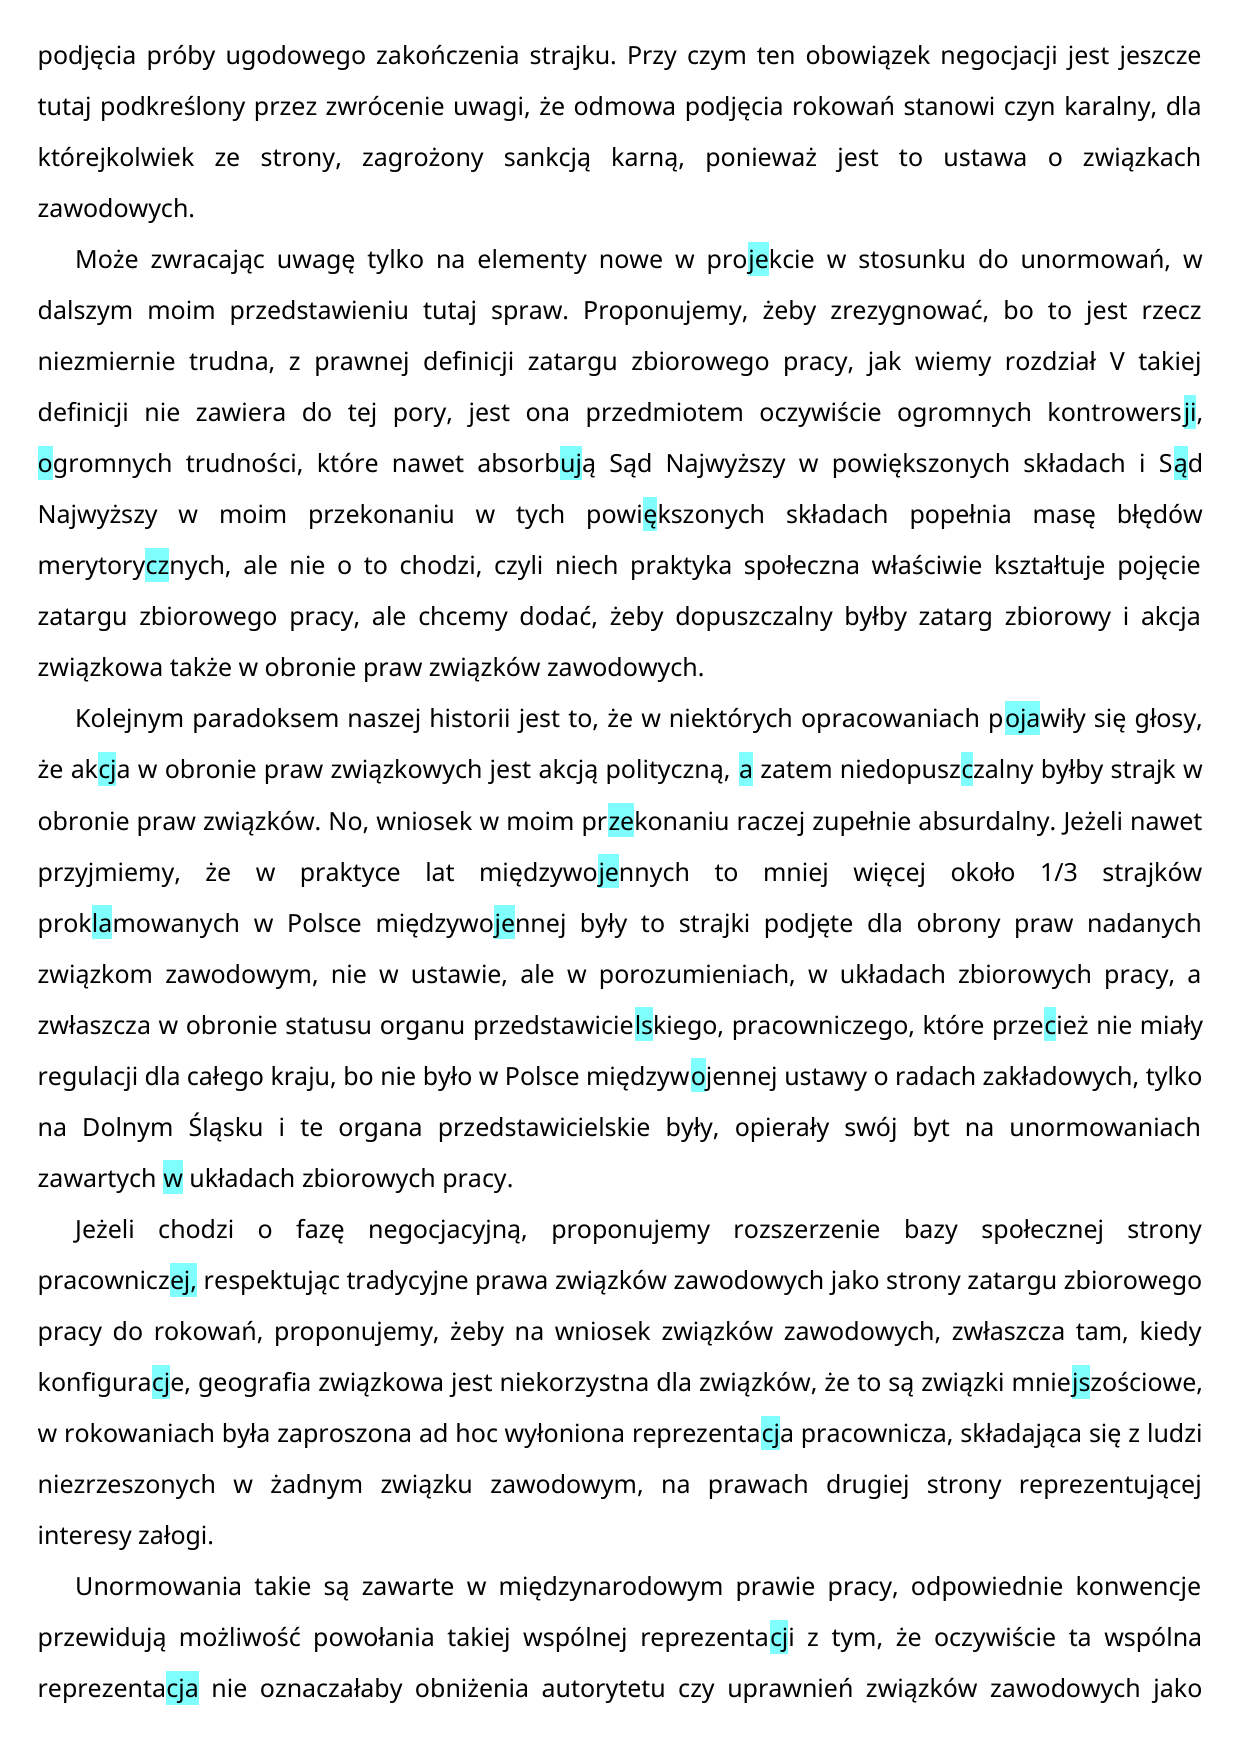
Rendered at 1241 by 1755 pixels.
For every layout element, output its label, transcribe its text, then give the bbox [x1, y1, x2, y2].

text podjęcia próby ugodowego zakończenia strajku. Przy czym ten obowiązek negocjacji jest jeszcze tutaj podkreślony przez zwrócenie uwagi, że odmowa podjęcia rokowań stanowi czyn karalny, dla którejkolwiek ze strony, zagrożony sankcją karną, ponieważ jest to ustawa o związkach zawodowych. [37, 37, 1203, 225]
text Unormowania takie są zawarte w międzynarodowym prawie pracy, odpowiednie konwencje przewidują możliwość powołania takiej wspólnej reprezentacji z tym, że oczywiście ta wspólna reprezentacja nie oznaczałaby obniżenia autorytetu czy uprawnień związków zawodowych jako [37, 1569, 1203, 1705]
text Jeżeli chodzi o fazę negocjacyjną, proponujemy rozszerzenie bazy społecznej strony pracowniczej, respektując tradycyjne prawa związków zawodowych jako strony zatargu zbiorowego pracy do rokowań, proponujemy, żeby na wniosek związków zawodowych, zwłaszcza tam, kiedy konfiguracje, geografia związkowa jest niekorzystna dla związków, że to są związki mniejszościowe, w rokowaniach była zaproszona ad hoc wyłoniona reprezentacja pracownicza, składająca się z ludzi niezrzeszonych w żadnym związku zawodowym, na prawach drugiej strony reprezentującej interesy załogi. [37, 1211, 1203, 1552]
text Może zwracając uwagę tylko na elementy nowe w projekcie w stosunku do unormowań, w dalszym moim przedstawieniu tutaj spraw. Proponujemy, żeby zrezygnować, bo to jest rzecz niezmiernie trudna, z prawnej definicji zatargu zbiorowego pracy, jak wiemy rozdział V takiej definicji nie zawiera do tej pory, jest ona przedmiotem oczywiście ogromnych kontrowersji, ogromnych trudności, które nawet absorbują Sąd Najwyższy w powiększonych składach i Sąd Najwyższy w moim przekonaniu w tych powiększonych składach popełnia masę błędów merytorycznych, ale nie o to chodzi, czyli niech praktyka społeczna właściwie kształtuje pojęcie zatargu zbiorowego pracy, ale chcemy dodać, żeby dopuszczalny byłby zatarg zbiorowy i akcja związkowa także w obronie praw związków zawodowych. [37, 242, 1203, 684]
text Kolejnym paradoksem naszej historii jest to, że w niektórych opracowaniach pojawiły się głosy, że akcja w obronie praw związkowych jest akcją polityczną, a zatem niedopuszczalny byłby strajk w obronie praw związków. No, wniosek w moim przekonaniu raczej zupełnie absurdalny. Jeżeli nawet przyjmiemy, że w praktyce lat międzywojennych to mniej więcej około 1/3 strajków proklamowanych w Polsce międzywojennej były to strajki podjęte dla obrony praw nadanych związkom zawodowym, nie w ustawie, ale w porozumieniach, w układach zbiorowych pracy, a zwłaszcza w obronie statusu organu przedstawicielskiego, pracowniczego, które przecież nie miały regulacji dla całego kraju, bo nie było w Polsce międzywojennej ustawy o radach zakładowych, tylko na Dolnym Śląsku i te organa przedstawicielskie były, opierały swój byt na unormowaniach zawartych w układach zbiorowych pracy. [37, 701, 1203, 1194]
